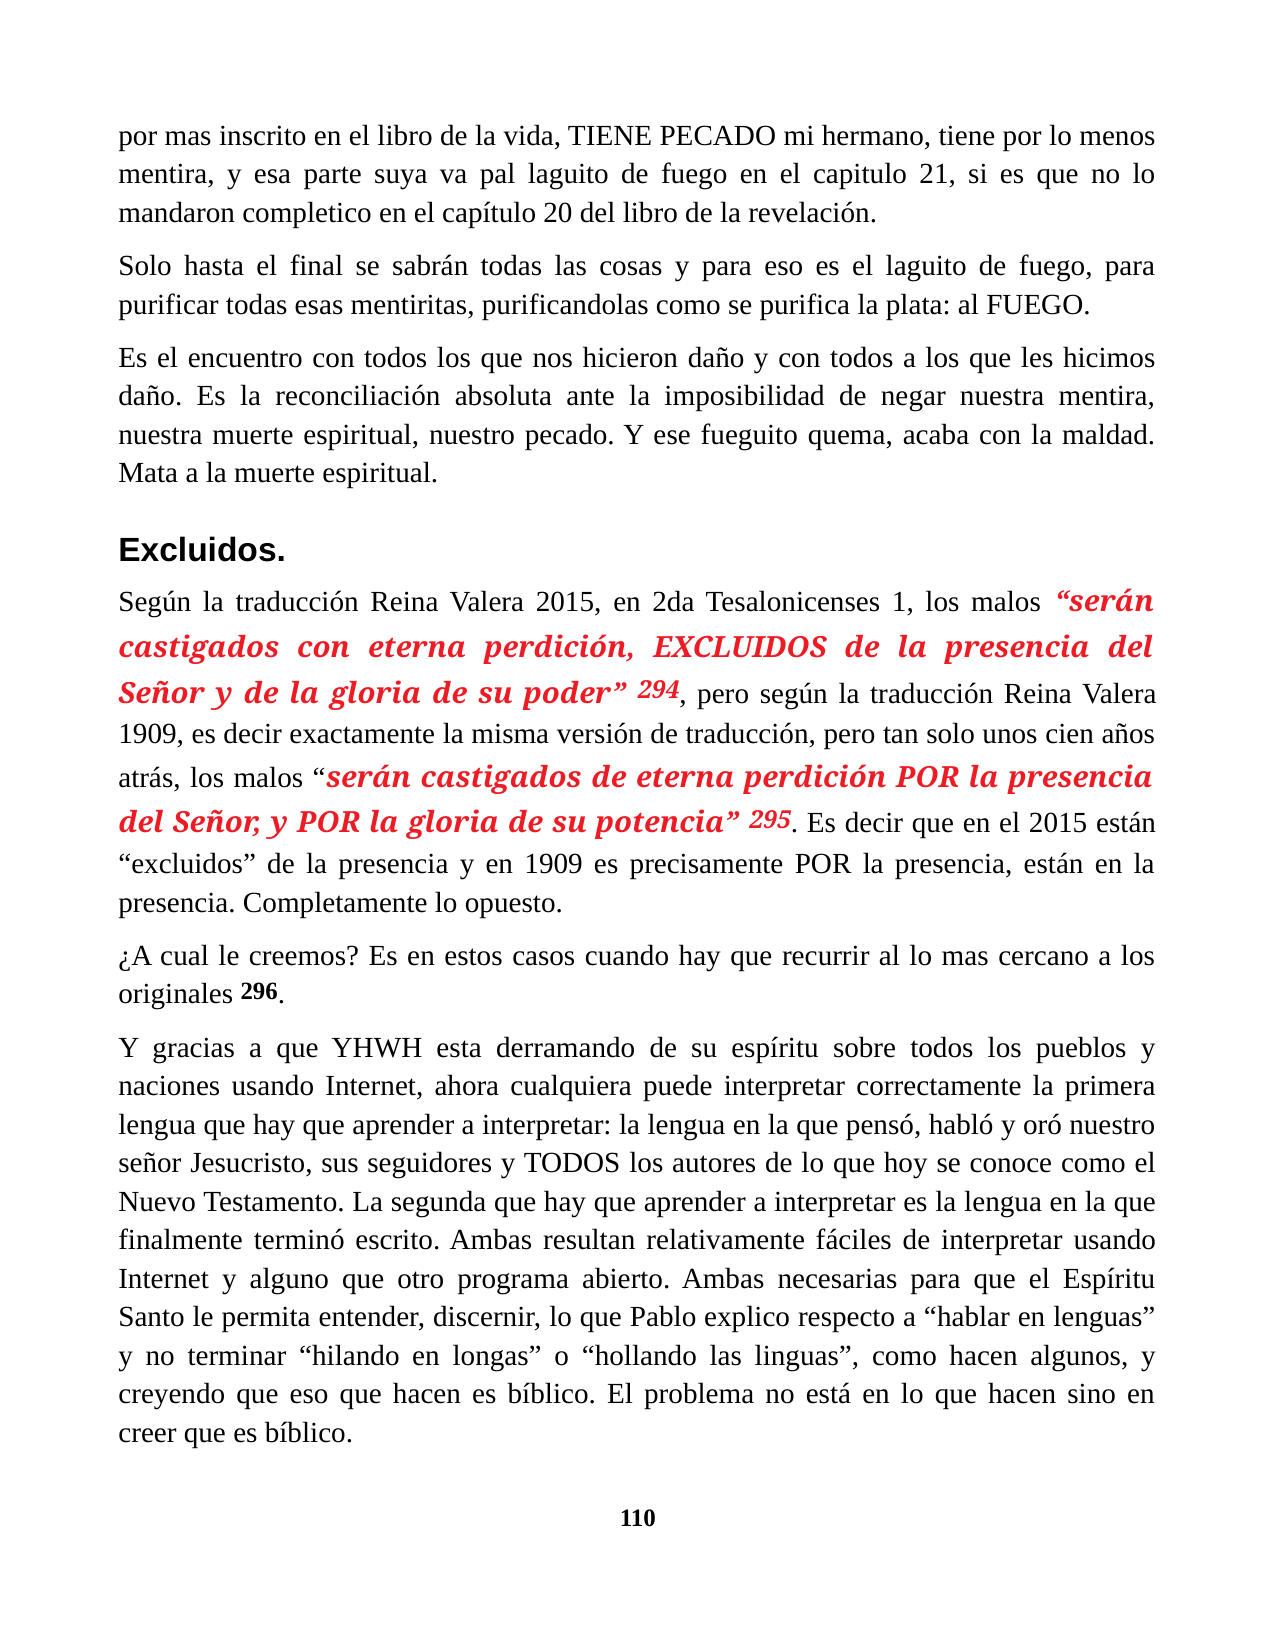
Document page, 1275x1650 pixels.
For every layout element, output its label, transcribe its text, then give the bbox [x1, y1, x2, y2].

text Solo hasta el final se sabrán todas las cosas y para eso es el laguito de fuego, para purificar todas esas mentiritas, purificandolas como se purifica la plata: al FUEGO. [118, 248, 1157, 320]
text por mas inscrito en el libro de la vida, TIENE PECADO mi hermano, tiene por lo menos mentira, y esa parte suya va pal laguito de fuego en el capitulo 21, si es que no lo mandaron completico en el capítulo 20 del libro de la revelación. [118, 118, 1157, 229]
text Y gracias a que YHWH esta derramando de su espíritu sobre todos los pueblos y naciones usando Internet, ahora cualquiera puede interpretar correctamente la primera lengua que hay que aprender a interpretar: la lengua en la que pensó, habló y oró nuestro señor Jesucristo, sus seguidores y TODOS los autores de lo que hoy se conoce como el Nuevo Testamento. La segunda que hay que aprender a interpretar es la lengua en la que finalmente terminó escrito. Ambas resultan relativamente fáciles de interpretar usando Internet y alguno que otro programa abierto. Ambas necesarias para que el Espíritu Santo le permita entender, discernir, lo que Pablo explico respecto a “hablar en lenguas” y no terminar “hilando en longas” o “hollando las linguas”, como hacen algunos, y creyendo que eso que hacen es bíblico. El problema no está en lo que hacen sino en creer que es bíblico. [118, 1030, 1157, 1449]
subtitle Excluidos. [118, 529, 1157, 568]
text ¿A cual le creemos? Es en estos casos cuando hay que recurrir al lo mas cercano a los originales . [118, 938, 1157, 1010]
text Es el encuentro con todos los que nos hicieron daño y con todos a los que les hicimos daño. Es la reconciliación absoluta ante la imposibilidad de negar nuestra mentira, nuestra muerte espiritual, nuestro pecado. Y ese fueguito quema, acaba con la maldad. Mata a la muerte espiritual. [118, 340, 1157, 489]
text Según la traducción Reina Valera 2015, en 2da Tesalonicenses 1, los malos “serán castigados con eterna perdición, EXCLUIDOS de la presencia del Señor y de la gloria de su poder” , pero según la traducción Reina Valera 1909, es decir exactamente la misma versión de traducción, pero tan solo unos cien años atrás, los malos “serán castigados de eterna perdición POR la presencia del Señor, y POR la gloria de su potencia” . Es decir que en el 2015 están “excluidos” de la presencia y en 1909 es precisamente POR la presencia, están en la presencia. Completamente lo opuesto. [118, 581, 1157, 918]
